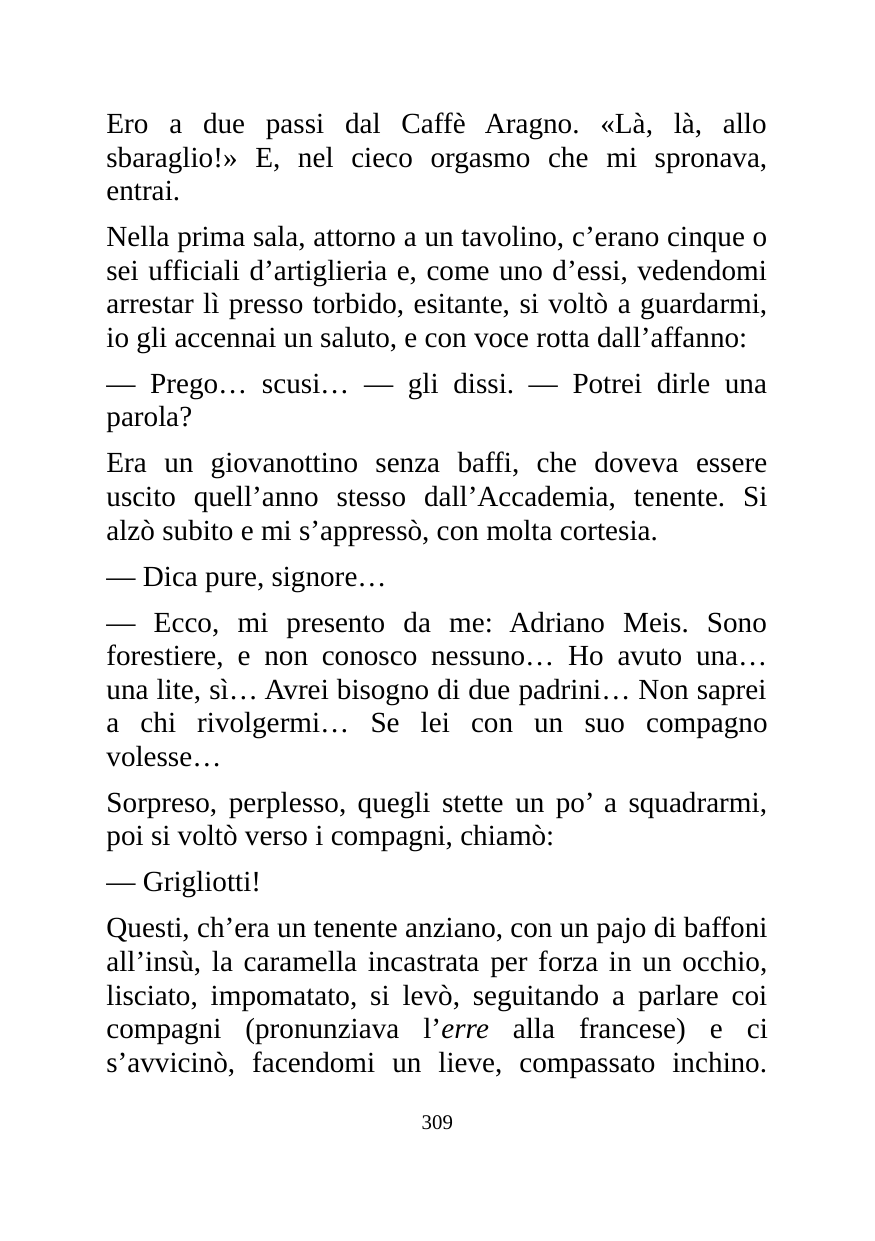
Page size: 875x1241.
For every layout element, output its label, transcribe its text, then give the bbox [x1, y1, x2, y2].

text Era un giovanottino senza baffi, che doveva essere uscito quell’anno stesso dall’Accademia, tenente. Si alzò subito e mi s’appressò, con molta cortesia. [106, 446, 768, 546]
text — Grigliotti! [106, 864, 768, 898]
text — Ecco, mi presento da me: Adriano Meis. Sono forestiere, e non conosco nessuno… Ho avuto una… una lite, sì… Avrei bisogno di due padrini… Non saprei a chi rivolgermi… Se lei con un suo compagno volesse… [106, 605, 768, 772]
text — Prego… scusi… — gli dissi. — Potrei dirle una parola? [106, 366, 768, 433]
text Sorpreso, perplesso, quegli stette un po’ a squadrarmi, poi si voltò verso i compagni, chiamò: [106, 785, 768, 852]
text Nella prima sala, attorno a un tavolino, c’erano cinque o sei ufficiali d’artiglieria e, come uno d’essi, vedendomi arrestar lì presso torbido, esitante, si voltò a guardarmi, io gli accennai un saluto, e con voce rotta dall’affanno: [106, 219, 768, 353]
text Questi, ch’era un tenente anziano, con un pajo di baffoni all’insù, la caramella incastrata per forza in un occhio, lisciato, impomatato, si levò, seguitando a parlare coi compagni (pronunziava l’erre alla francese) e ci s’avvicinò, facendomi un lieve, compassato inchino. [106, 911, 768, 1078]
text Ero a due passi dal Caffè Aragno. «Là, là, allo sbaraglio!» E, nel cieco orgasmo che mi spronava, entrai. [106, 106, 768, 207]
text — Dica pure, signore… [106, 559, 768, 592]
